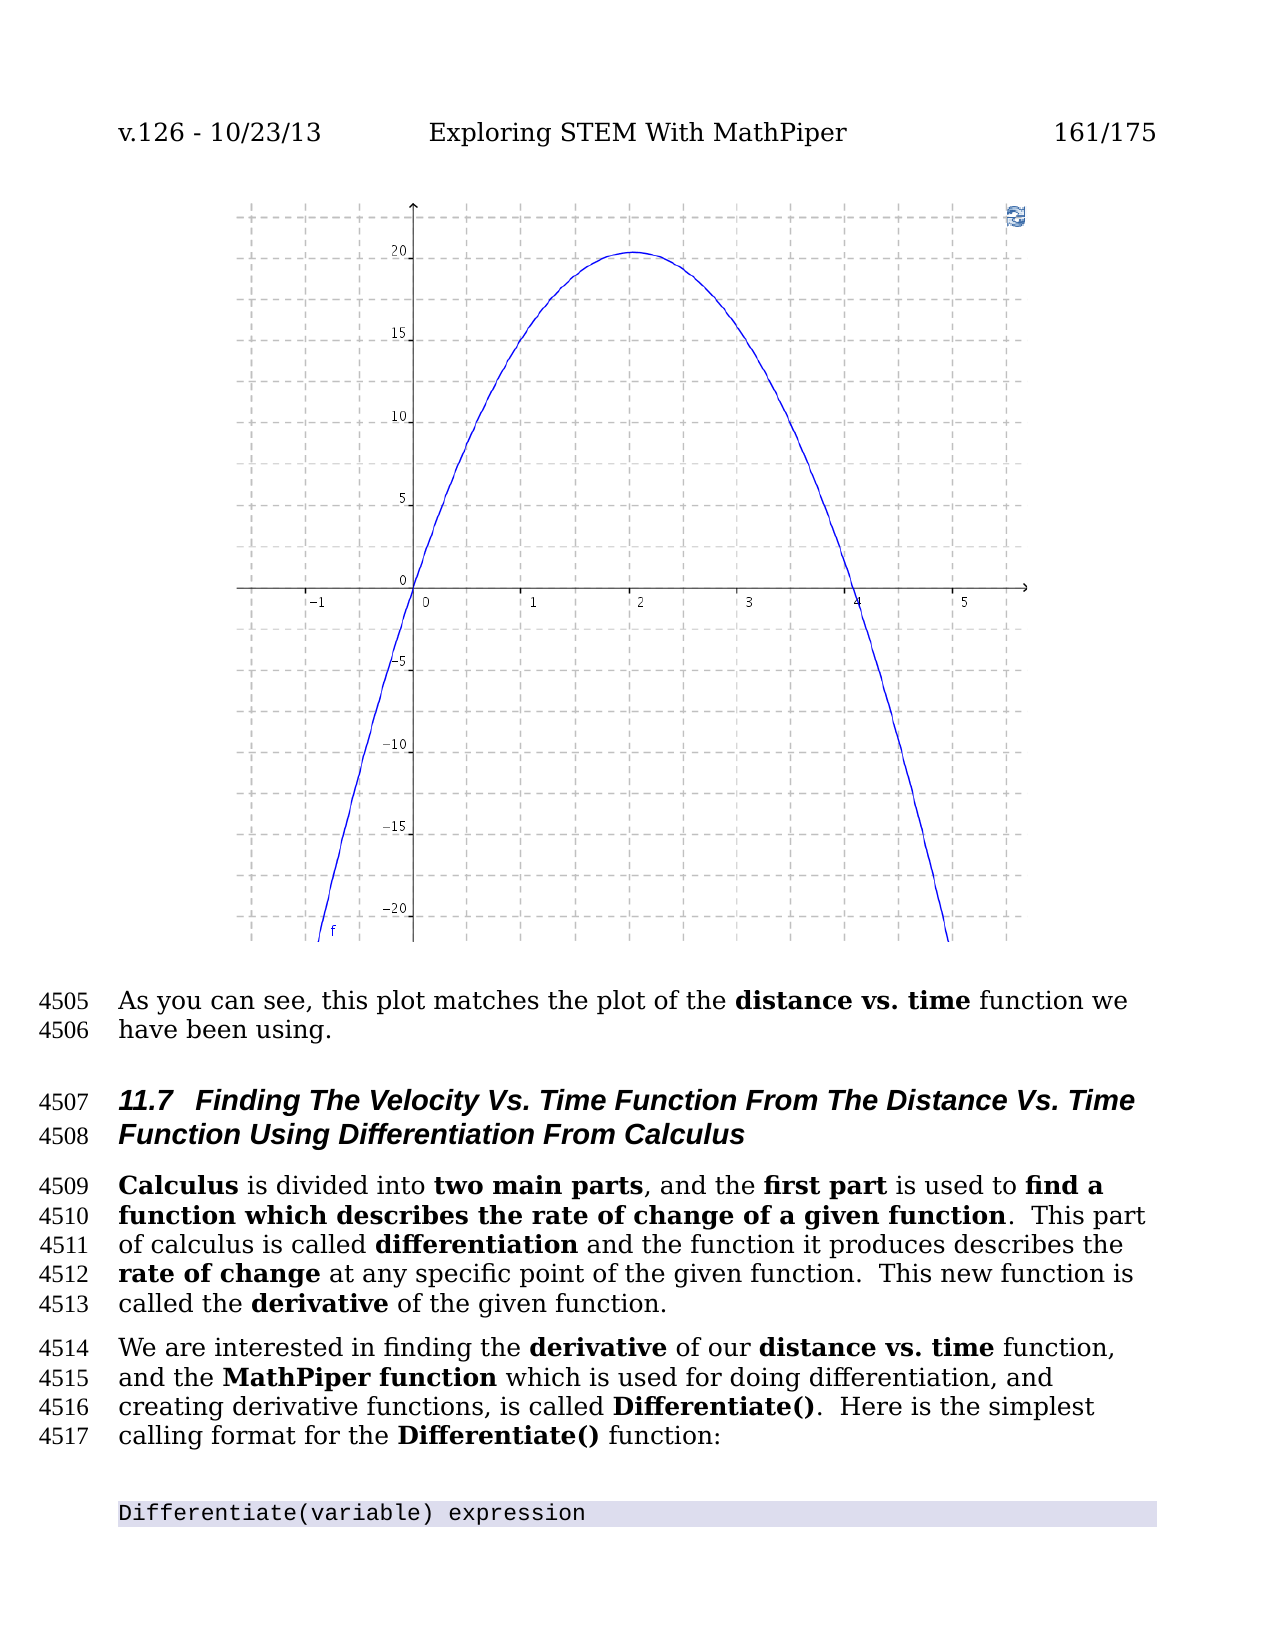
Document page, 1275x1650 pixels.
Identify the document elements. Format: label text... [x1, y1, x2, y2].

subtitle Finding The Velocity Vs. Time Function From The Distance Vs. Time Function Using Differentiation From Calculus [118, 1083, 1157, 1150]
text Calculus is divided into two main parts, and the first part is used to find a function which describes the rate of change of a given function. This part of calculus is called differentiation and the function it produces describes the rate of change at any specific point of the given function. This new function is called the derivative of the given function. [118, 1171, 1157, 1318]
text We are interested in finding the derivative of our distance vs. time function, and the MathPiper function which is used for doing differentiation, and creating derivative functions, is called Differentiate(). Here is the simplest calling format for the Differentiate() function: [118, 1333, 1157, 1451]
picture [236, 203, 1028, 942]
text As you can see, this plot matches the plot of the distance vs. time function we have been using. [118, 986, 1157, 1044]
table_header Differentiate(variable) expression [118, 1501, 1157, 1527]
